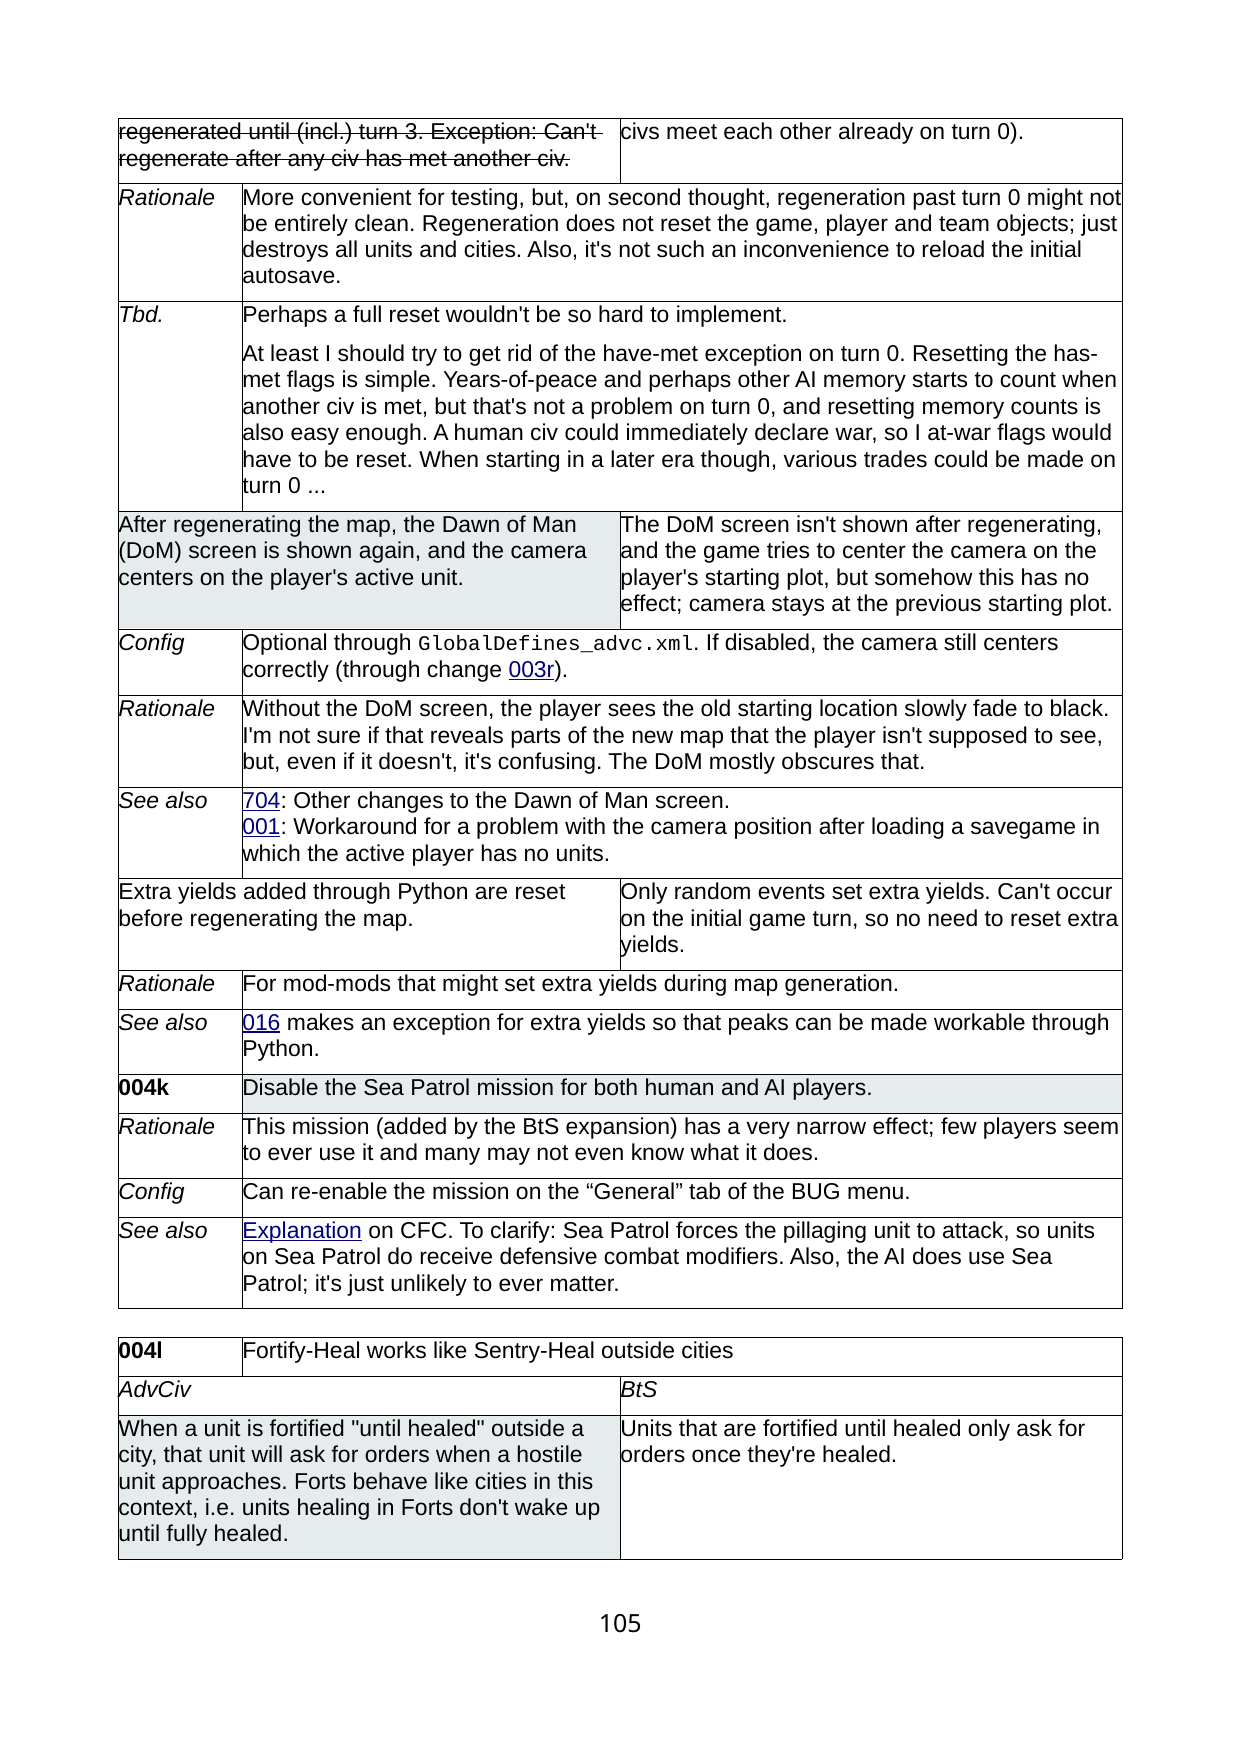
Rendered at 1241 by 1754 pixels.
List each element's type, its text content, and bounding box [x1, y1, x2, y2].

table_cell civs meet each other already on turn 0). [621, 119, 1122, 183]
table_cell Can re-enable the mission on the “General” tab of the BUG menu. [243, 1179, 1122, 1217]
table_cell The DoM screen isn't shown after regenerating, and the game tries to center the camera on the player's starting plot, but somehow this has no effect; camera stays at the previous starting plot. [621, 512, 1122, 628]
table_cell Config [119, 1179, 242, 1217]
table_cell Perhaps a full reset wouldn't be so hard to implement. At least I should try to get rid of the have-met exception on turn 0. Resetting the has-met flags is simple. Years-of-peace and perhaps other AI memory starts to count when another civ is met, but that's not a problem on turn 0, and resetting memory counts is also easy enough. A human civ could immediately declare war, so I at-war flags would have to be reset. When starting in a later era though, various trades could be made on turn 0 ... [243, 302, 1122, 511]
table_header 004l [119, 1338, 242, 1376]
table_cell Extra yields added through Python are reset before regenerating the map. [119, 879, 620, 970]
table_cell Explanation on CFC. To clarify: Sea Patrol forces the pillaging unit to attack, so units on Sea Patrol do receive defensive combat modifiers. Also, the AI does use Sea Patrol; it's just unlikely to ever matter. [243, 1218, 1122, 1308]
table_cell AdvCiv [119, 1377, 620, 1415]
table_cell After regenerating the map, the Dawn of Man (DoM) screen is shown again, and the camera centers on the player's active unit. [119, 512, 620, 628]
table_cell When a unit is fortified "until healed" outside a city, that unit will ask for orders when a hostile unit approaches. Forts behave like cities in this context, i.e. units healing in Forts don't wake up until fully healed. [119, 1416, 620, 1559]
table_cell Rationale [119, 971, 242, 1009]
table_cell See also [119, 1010, 242, 1074]
table_cell Rationale [119, 184, 242, 301]
table_cell Only random events set extra yields. Can't occur on the initial game turn, so no need to reset extra yields. [621, 879, 1122, 970]
table_cell See also [119, 1218, 242, 1308]
table_cell Rationale [119, 696, 242, 787]
table_cell Rationale [119, 1114, 242, 1178]
table_cell 704: Other changes to the Dawn of Man screen. 001: Workaround for a problem with the camera position after loading a savegame in which the active player has no units. [243, 788, 1122, 878]
table_cell 016 makes an exception for extra yields so that peaks can be made workable through Python. [243, 1010, 1122, 1074]
table_cell More convenient for testing, but, on second thought, regeneration past turn 0 might not be entirely clean. Regeneration does not reset the game, player and team objects; just destroys all units and cities. Also, it's not such an inconvenience to reload the initial autosave. [243, 184, 1122, 301]
table_cell Units that are fortified until healed only ask for orders once they're healed. [621, 1416, 1122, 1559]
table_cell regenerated until (incl.) turn 3. Exception: Can't regenerate after any civ has met another civ. [119, 119, 620, 183]
table_cell This mission (added by the BtS expansion) has a very narrow effect; few players seem to ever use it and many may not even know what it does. [243, 1114, 1122, 1178]
table_header Fortify-Heal works like Sentry-Heal outside cities [243, 1338, 1122, 1376]
table_cell Without the DoM screen, the player sees the old starting location slowly fade to black. I'm not sure if that reveals parts of the new map that the player isn't supposed to see, but, even if it doesn't, it's confusing. The DoM mostly obscures that. [243, 696, 1122, 787]
table_cell For mod-mods that might set extra yields during map generation. [243, 971, 1122, 1009]
table_cell See also [119, 788, 242, 878]
table_cell Disable the Sea Patrol mission for both human and AI players. [243, 1075, 1122, 1113]
table_cell Config [119, 630, 242, 695]
table_cell Optional through GlobalDefines_advc.xml. If disabled, the camera still centers correctly (through change 003r). [243, 630, 1122, 695]
table_cell Tbd. [119, 302, 242, 511]
table_cell BtS [621, 1377, 1122, 1415]
table_cell 004k [119, 1075, 242, 1113]
